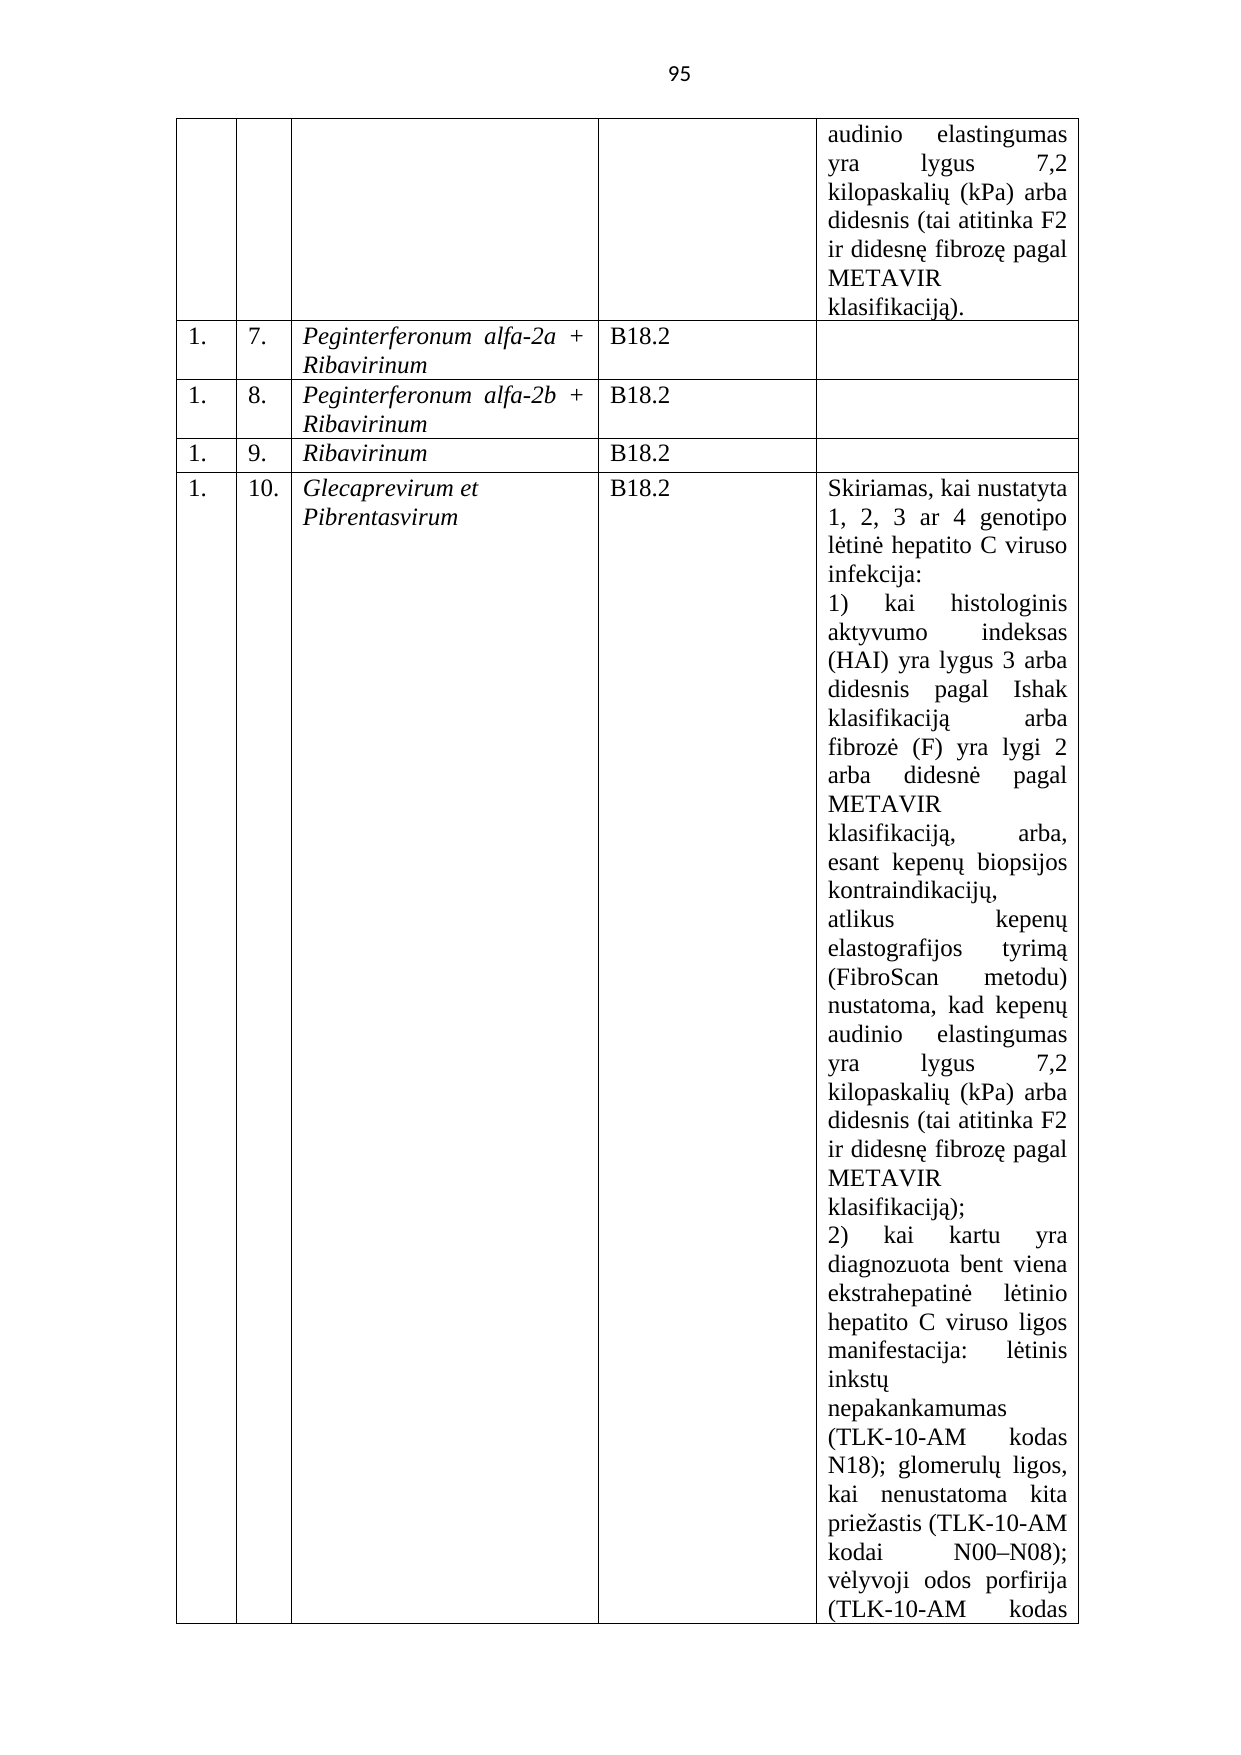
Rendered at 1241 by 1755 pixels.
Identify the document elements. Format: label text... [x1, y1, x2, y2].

table_cell [1084, 118, 1088, 320]
table_cell [1088, 472, 1093, 1623]
table_cell B18.2 [599, 321, 816, 379]
table_cell [1079, 472, 1083, 1623]
table_cell Glecaprevirum et Pibrentasvirum [292, 473, 598, 1623]
table_cell [1088, 379, 1093, 437]
table_cell [1099, 320, 1103, 379]
table_cell B18.2 [599, 380, 816, 437]
table_cell 1. [177, 439, 236, 472]
table_cell [1088, 118, 1093, 320]
table_cell [1093, 472, 1099, 1623]
table_cell 9. [237, 439, 291, 472]
table_cell [1084, 320, 1088, 379]
table_cell [1109, 379, 1123, 437]
table_cell 1. [177, 473, 236, 1623]
table_cell [292, 119, 598, 320]
table_cell [1093, 320, 1099, 379]
table_cell [1103, 438, 1109, 472]
table_cell [1084, 438, 1088, 472]
table_cell [1099, 472, 1103, 1623]
table_cell [1109, 438, 1123, 472]
table_cell [1084, 379, 1088, 437]
table_cell [1084, 472, 1088, 1623]
table_cell [817, 439, 1078, 472]
table_cell 8. [237, 380, 291, 437]
table_cell [817, 321, 1078, 379]
table_cell [1103, 472, 1109, 1623]
table_cell [1079, 320, 1083, 379]
table_cell [1109, 118, 1123, 320]
table_cell [177, 119, 236, 320]
table_cell [599, 119, 816, 320]
table_cell [237, 119, 291, 320]
table_cell [1103, 320, 1109, 379]
table_cell 10. [237, 473, 291, 1623]
table_cell [1099, 379, 1103, 437]
table_cell 1. [177, 321, 236, 379]
table_cell Ribavirinum [292, 439, 598, 472]
table_cell [1079, 438, 1083, 472]
table_cell [1103, 118, 1109, 320]
table_cell [1093, 379, 1099, 437]
table_cell B18.2 [599, 439, 816, 472]
table_cell [1109, 320, 1123, 379]
table_cell [1099, 438, 1103, 472]
table_cell [1103, 379, 1109, 437]
table_cell [1079, 379, 1083, 437]
table_cell [1088, 320, 1093, 379]
table_cell Peginterferonum alfa-2a + Ribavirinum [292, 321, 598, 379]
table_cell [1088, 438, 1093, 472]
table_cell [1093, 438, 1099, 472]
table_cell audinio elastingumas yra lygus 7,2 kilopaskalių (kPa) arba didesnis (tai atitinka F2 ir didesnę fibrozę pagal METAVIR klasifikaciją). [817, 119, 1078, 320]
table_cell Peginterferonum alfa-2b + Ribavirinum [292, 380, 598, 437]
table_cell 7. [237, 321, 291, 379]
table_cell [1109, 472, 1123, 1623]
table_cell [1099, 118, 1103, 320]
table_cell Skiriamas, kai nustatyta 1, 2, 3 ar 4 genotipo lėtinė hepatito C viruso infekcija: 1) kai histologinis aktyvumo indeksas (HAI) yra lygus 3 arba didesnis pagal Ishak klasifikaciją arba fibrozė (F) yra lygi 2 arba didesnė pagal METAVIR klasifikaciją, arba, esant kepenų biopsijos kontraindikacijų, atlikus kepenų elastografijos tyrimą (FibroScan metodu) nustatoma, kad kepenų audinio elastingumas yra lygus 7,2 kilopaskalių (kPa) arba didesnis (tai atitinka F2 ir didesnę fibrozę pagal METAVIR klasifikaciją); 2) kai kartu yra diagnozuota bent viena ekstrahepatinė lėtinio hepatito C viruso ligos manifestacija: lėtinis inkstų nepakankamumas (TLK-10-AM kodas N18); glomerulų ligos, kai nenustatoma kita priežastis (TLK-10-AM kodai N00–N08); vėlyvoji odos porfirija (TLK-10-AM kodas [817, 473, 1078, 1623]
table_cell B18.2 [599, 473, 816, 1623]
table_cell [1093, 118, 1099, 320]
table_cell 1. [177, 380, 236, 437]
table_cell [1079, 118, 1083, 320]
table_cell [817, 380, 1078, 437]
